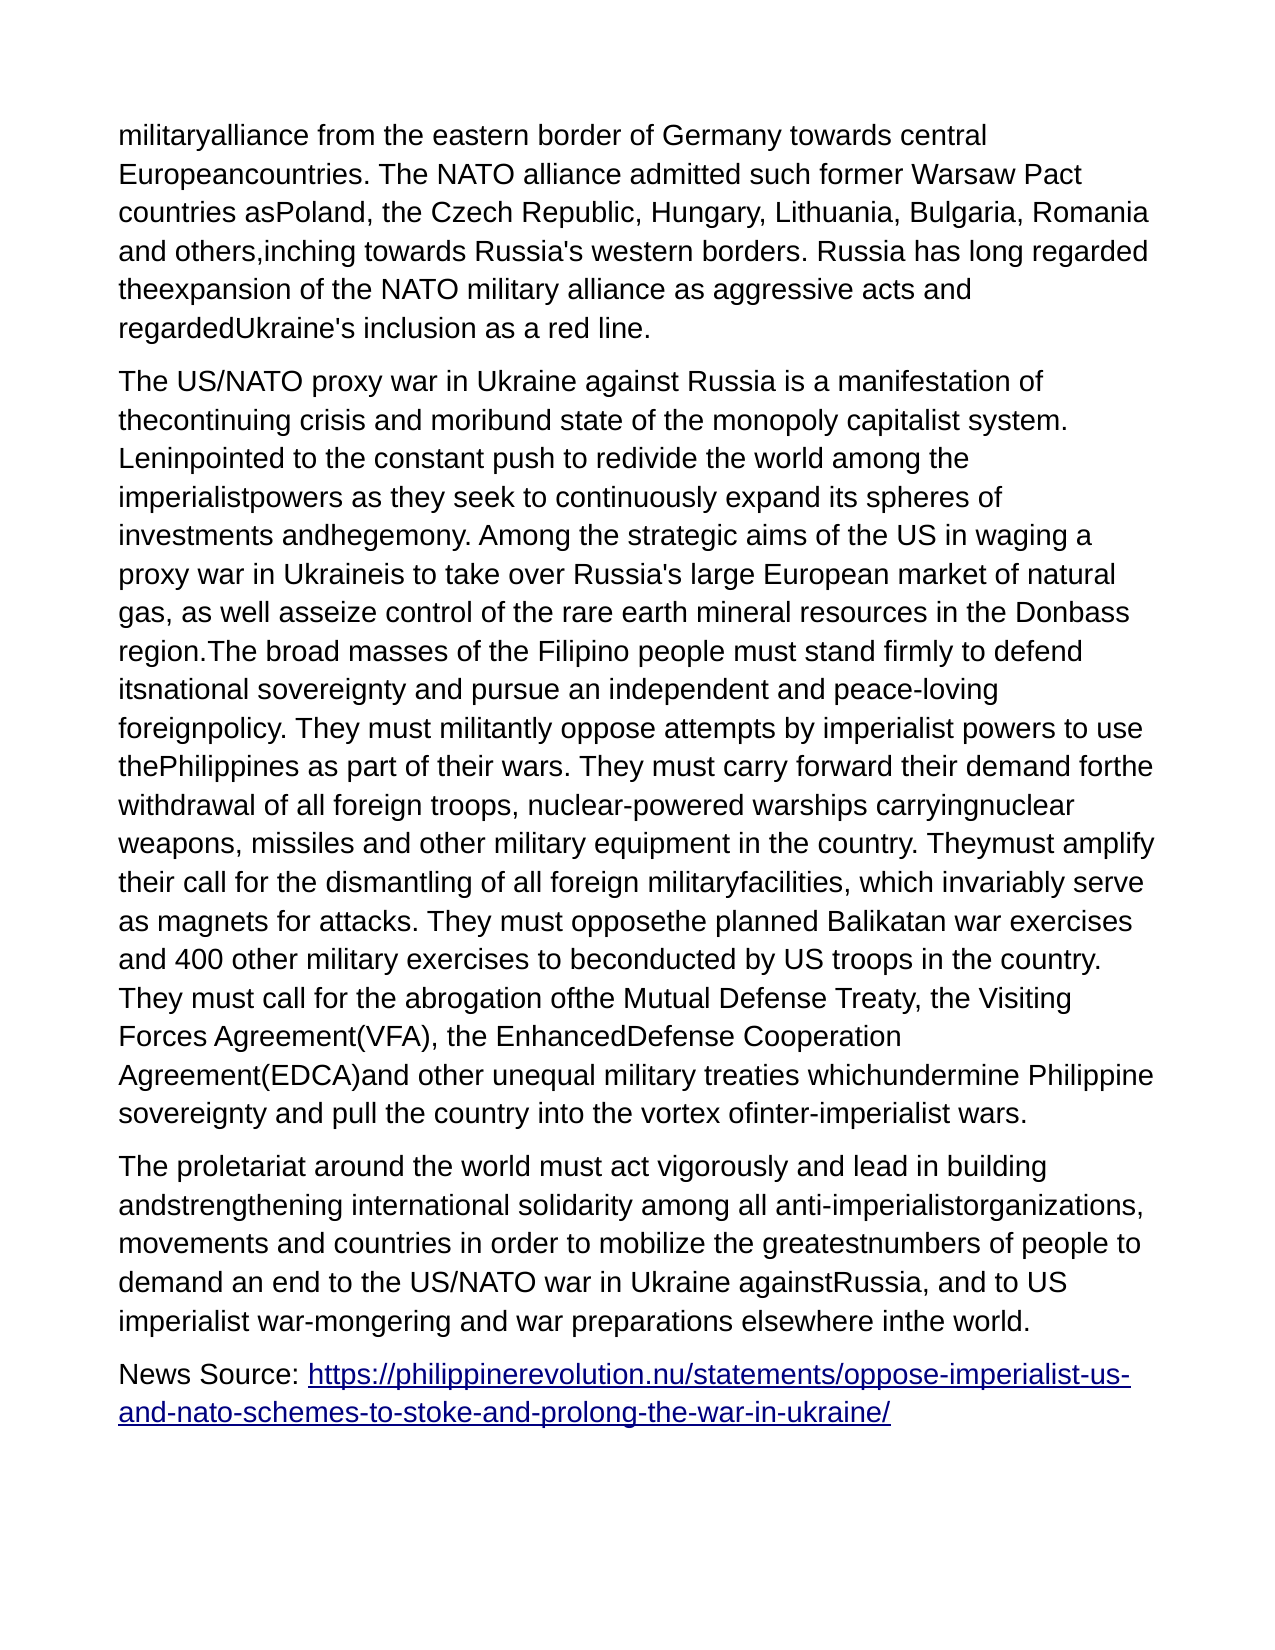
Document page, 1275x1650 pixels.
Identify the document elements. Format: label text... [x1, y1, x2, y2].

text The proletariat around the world must act vigorously and lead in building andstrengthening international solidarity among all anti-imperialistorganizations, movements and countries in order to mobilize the greatestnumbers of people to demand an end to the US/NATO war in Ukraine againstRussia, and to US imperialist war-mongering and war preparations elsewhere inthe world. [118, 1149, 1157, 1337]
text The US/NATO proxy war in Ukraine against Russia is a manifestation of thecontinuing crisis and moribund state of the monopoly capitalist system. Leninpointed to the constant push to redivide the world among the imperialistpowers as they seek to continuously expand its spheres of investments andhegemony. Among the strategic aims of the US in waging a proxy war in Ukraineis to take over Russia's large European market of natural gas, as well asseize control of the rare earth mineral resources in the Donbass region.The broad masses of the Filipino people must stand firmly to defend itsnational sovereignty and pursue an independent and peace-loving foreignpolicy. They must militantly oppose attempts by imperialist powers to use thePhilippines as part of their wars. They must carry forward their demand forthe withdrawal of all foreign troops, nuclear-powered warships carryingnuclear weapons, missiles and other military equipment in the country. Theymust amplify their call for the dismantling of all foreign militaryfacilities, which invariably serve as magnets for attacks. They must opposethe planned Balikatan war exercises and 400 other military exercises to beconducted by US troops in the country. They must call for the abrogation ofthe Mutual Defense Treaty, the Visiting Forces Agreement(VFA), the EnhancedDefense Cooperation Agreement(EDCA)and other unequal military treaties whichundermine Philippine sovereignty and pull the country into the vortex ofinter-imperialist wars. [118, 364, 1157, 1130]
text militaryalliance from the eastern border of Germany towards central Europeancountries. The NATO alliance admitted such former Warsaw Pact countries asPoland, the Czech Republic, Hungary, Lithuania, Bulgaria, Romania and others,inching towards Russia's western borders. Russia has long regarded theexpansion of the NATO military alliance as aggressive acts and regardedUkraine's inclusion as a red line. [118, 118, 1157, 344]
text News Source: https://philippinerevolution.nu/statements/oppose-imperialist-us-and-nato-schemes-to-stoke-and-prolong-the-war-in-ukraine/ [118, 1357, 1157, 1429]
